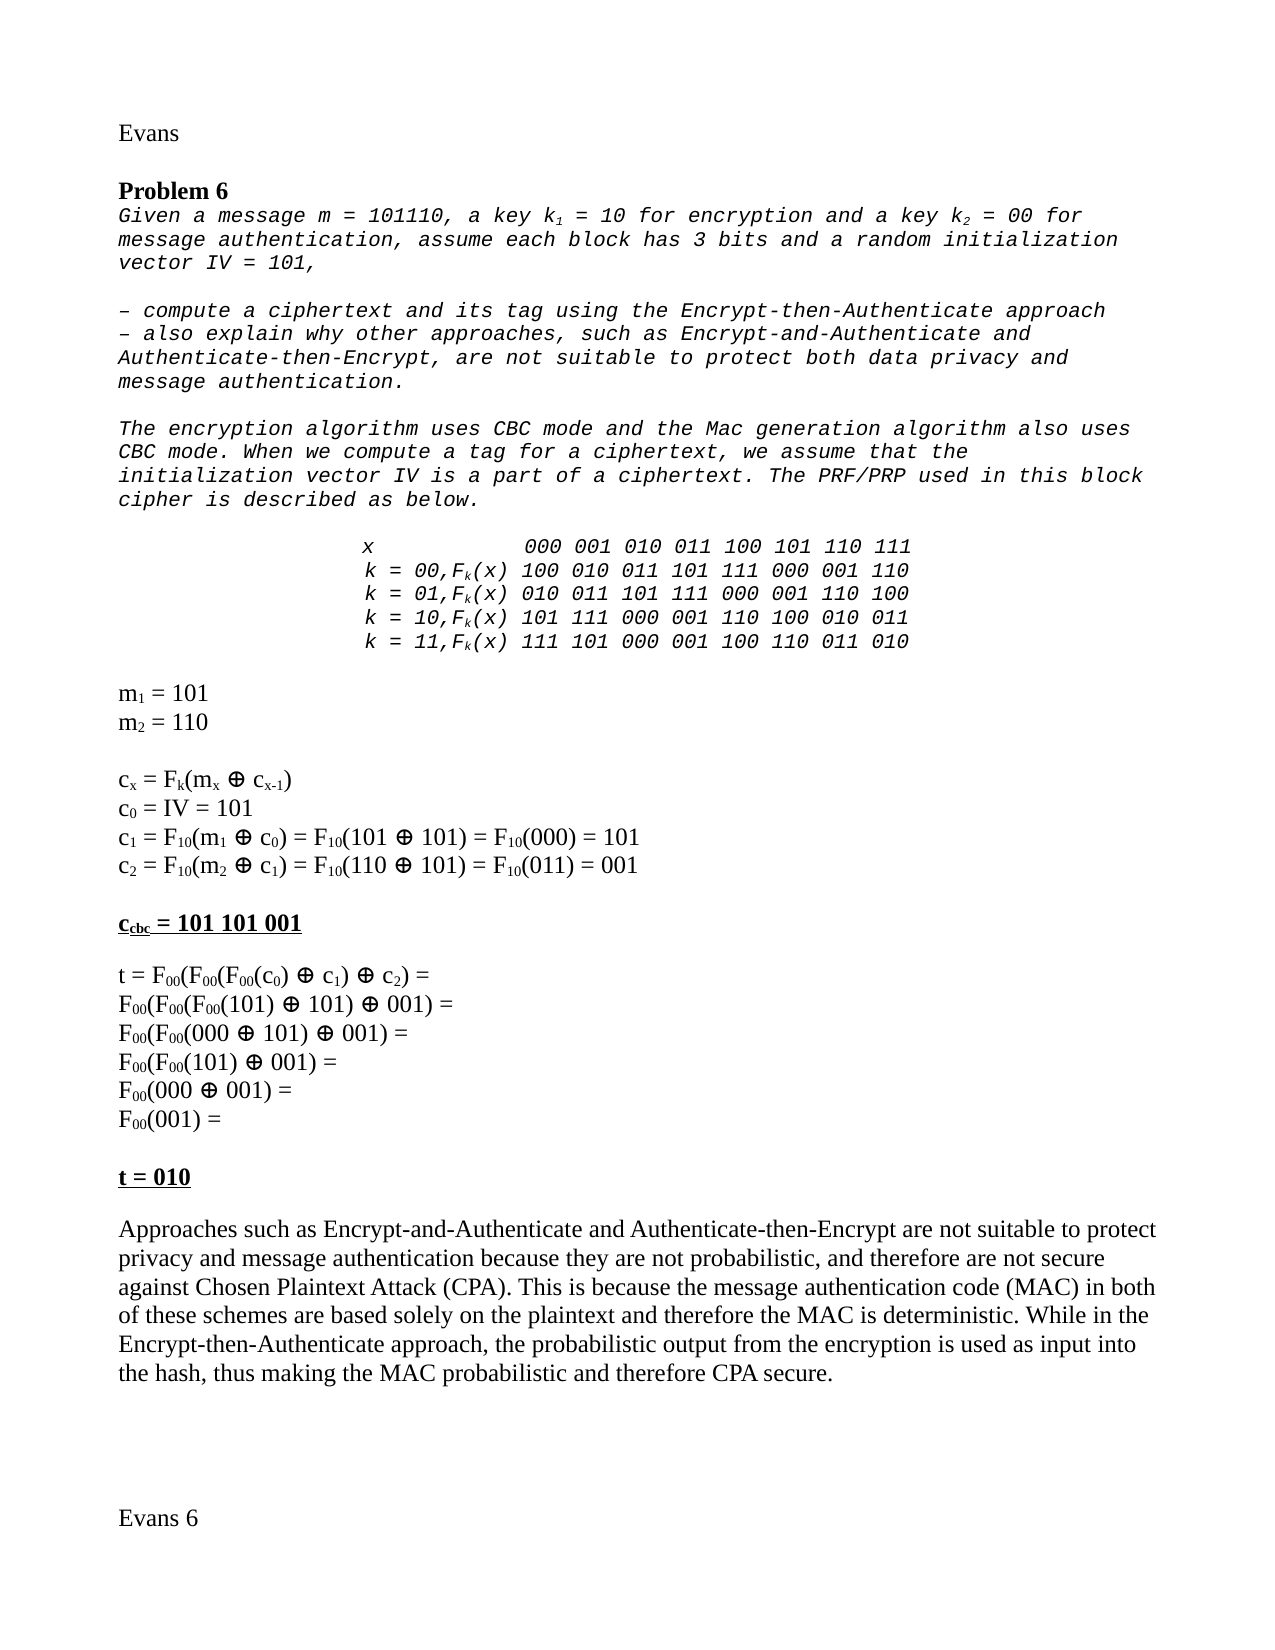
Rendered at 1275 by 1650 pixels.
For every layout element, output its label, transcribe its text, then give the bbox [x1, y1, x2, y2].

text F00(F00(F00(101) ⊕ 101) ⊕ 001) = [118, 989, 1157, 1018]
text c0 = IV = 101 [118, 793, 1157, 822]
text – compute a ciphertext and its tag using the Encrypt-then-Authenticate approach [118, 300, 1157, 323]
text c2 = F10(m2 ⊕ c1) = F10(110 ⊕ 101) = F10(011) = 001 [118, 851, 1157, 879]
text F00(F00(101) ⊕ 001) = [118, 1047, 1157, 1075]
text The encryption algorithm uses CBC mode and the Mac generation algorithm also uses CBC mode. When we compute a tag for a ciphertext, we assume that the initialization vector IV is a part of a ciphertext. The PRF/PRP used in this block cipher is described as below. [118, 418, 1157, 512]
text Problem 6 [118, 176, 1157, 205]
text Approaches such as Encrypt-and-Authenticate and Authenticate-then-Encrypt are not suitable to protect privacy and message authentication because they are not probabilistic, and therefore are not secure against Chosen Plaintext Attack (CPA). This is because the message authentication code (MAC) in both of these schemes are based solely on the plaintext and therefore the MAC is deterministic. While in the Encrypt-then-Authenticate approach, the probabilistic output from the encryption is used as input into the hash, thus making the MAC probabilistic and therefore CPA secure. [118, 1214, 1157, 1387]
text t = 010 [118, 1162, 1157, 1190]
text F00(000 ⊕ 001) = [118, 1075, 1157, 1104]
text – also explain why other approaches, such as Encrypt-and-Authenticate and Authenticate-then-Encrypt, are not suitable to protect both data privacy and message authentication. [118, 323, 1157, 394]
text F00(001) = [118, 1104, 1157, 1133]
text cx = Fk(mx ⊕ cx-1) [118, 764, 1157, 793]
text m2 = 110 [118, 707, 1157, 736]
text k = 11,Fk(x) 111 101 000 001 100 110 011 010 [118, 631, 1157, 654]
text t = F00(F00(F00(c0) ⊕ c1) ⊕ c2) = [118, 960, 1157, 989]
text c1 = F10(m1 ⊕ c0) = F10(101 ⊕ 101) = F10(000) = 101 [118, 822, 1157, 851]
text ccbc = 101 101 001 [118, 908, 1157, 937]
text k = 00,Fk(x) 100 010 011 101 111 000 001 110 [118, 560, 1157, 583]
text x 000 001 010 011 100 101 110 111 [118, 536, 1157, 560]
text k = 01,Fk(x) 010 011 101 111 000 001 110 100 [118, 583, 1157, 607]
text m1 = 101 [118, 678, 1157, 707]
text k = 10,Fk(x) 101 111 000 001 110 100 010 011 [118, 607, 1157, 631]
text F00(F00(000 ⊕ 101) ⊕ 001) = [118, 1018, 1157, 1047]
text Given a message m = 101110, a key k1 = 10 for encryption and a key k2 = 00 for message authentication, assume each block has 3 bits and a random initialization vector IV = 101, [118, 205, 1157, 276]
